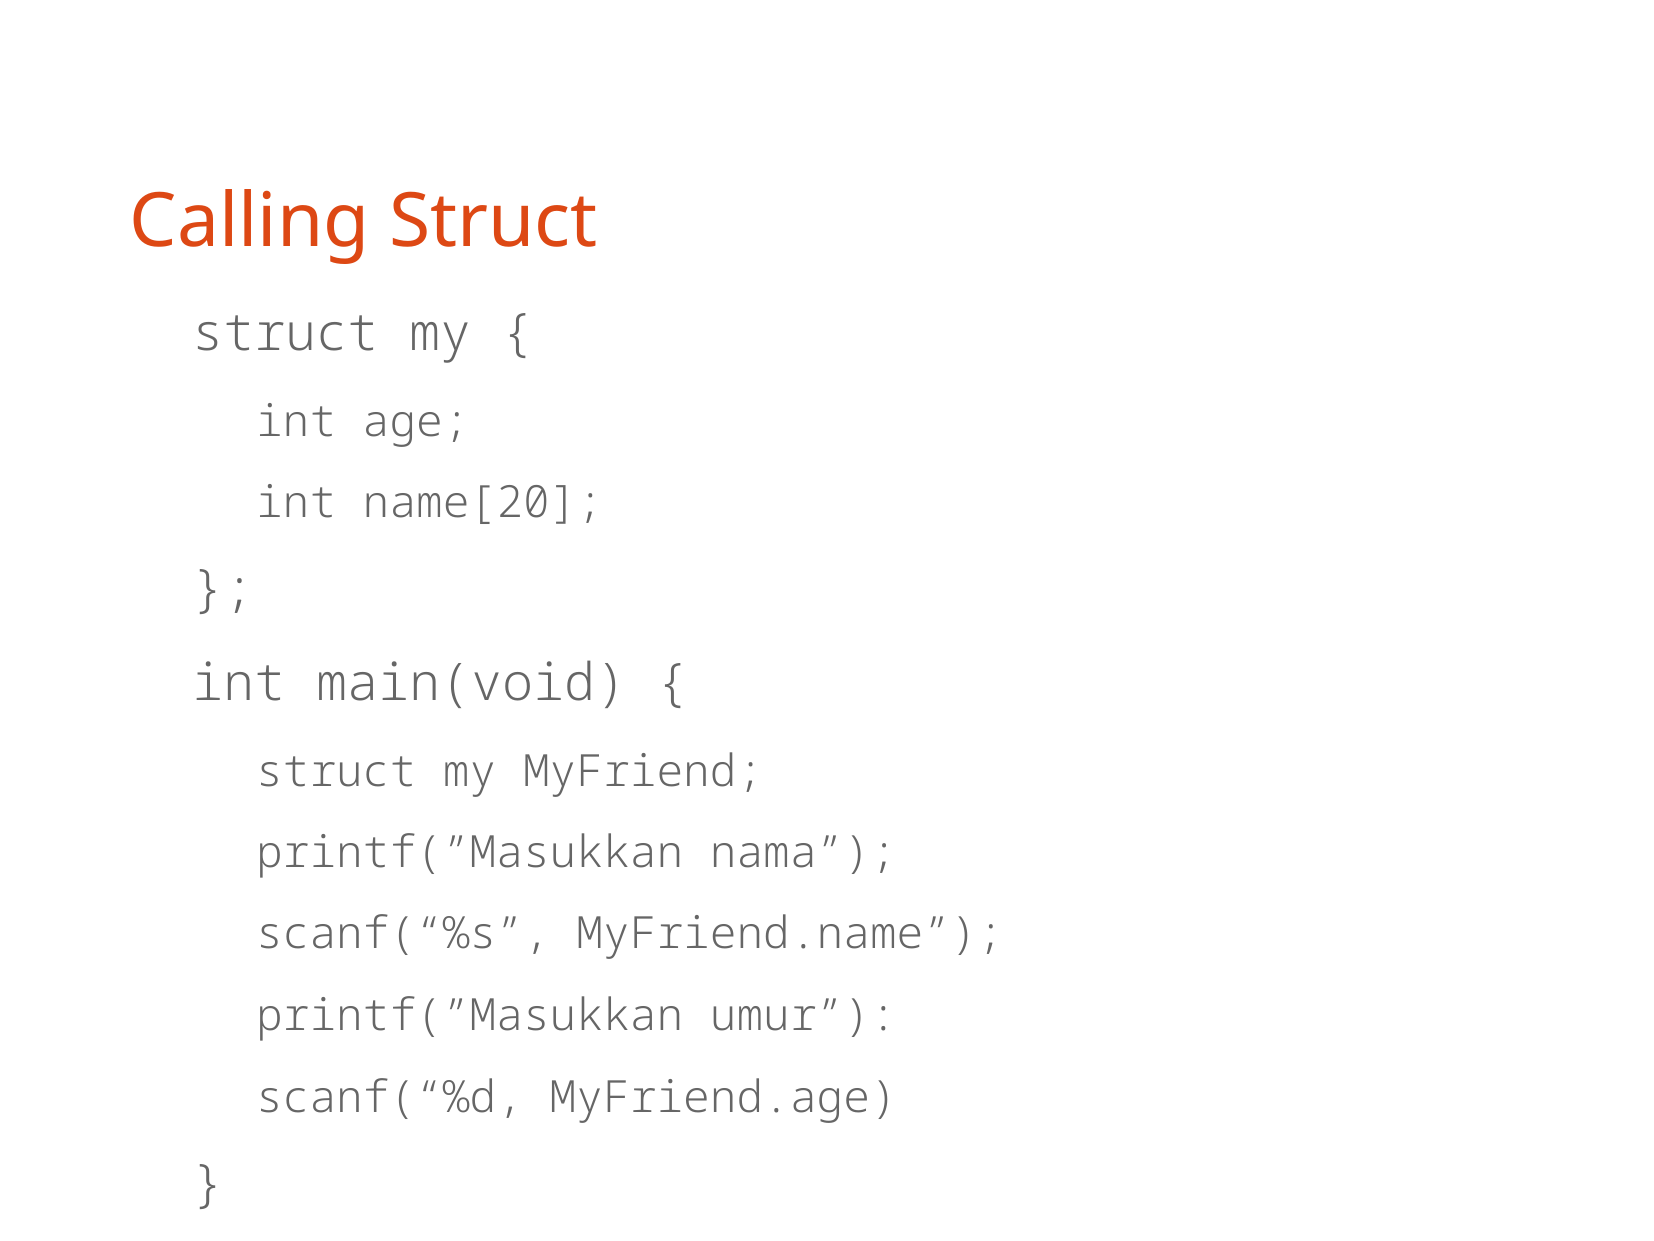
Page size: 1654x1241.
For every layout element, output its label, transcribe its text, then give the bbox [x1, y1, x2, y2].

title Calling Struct [129, 153, 1518, 281]
list struct my { int age; int name[20]; }; int main(void) { struct my MyFriend; printf(”Masukkan nama”); scanf(“%s”, MyFriend.name”); printf(”Masukkan umur”): scanf(“%d, MyFriend.age) } [129, 295, 1518, 1217]
